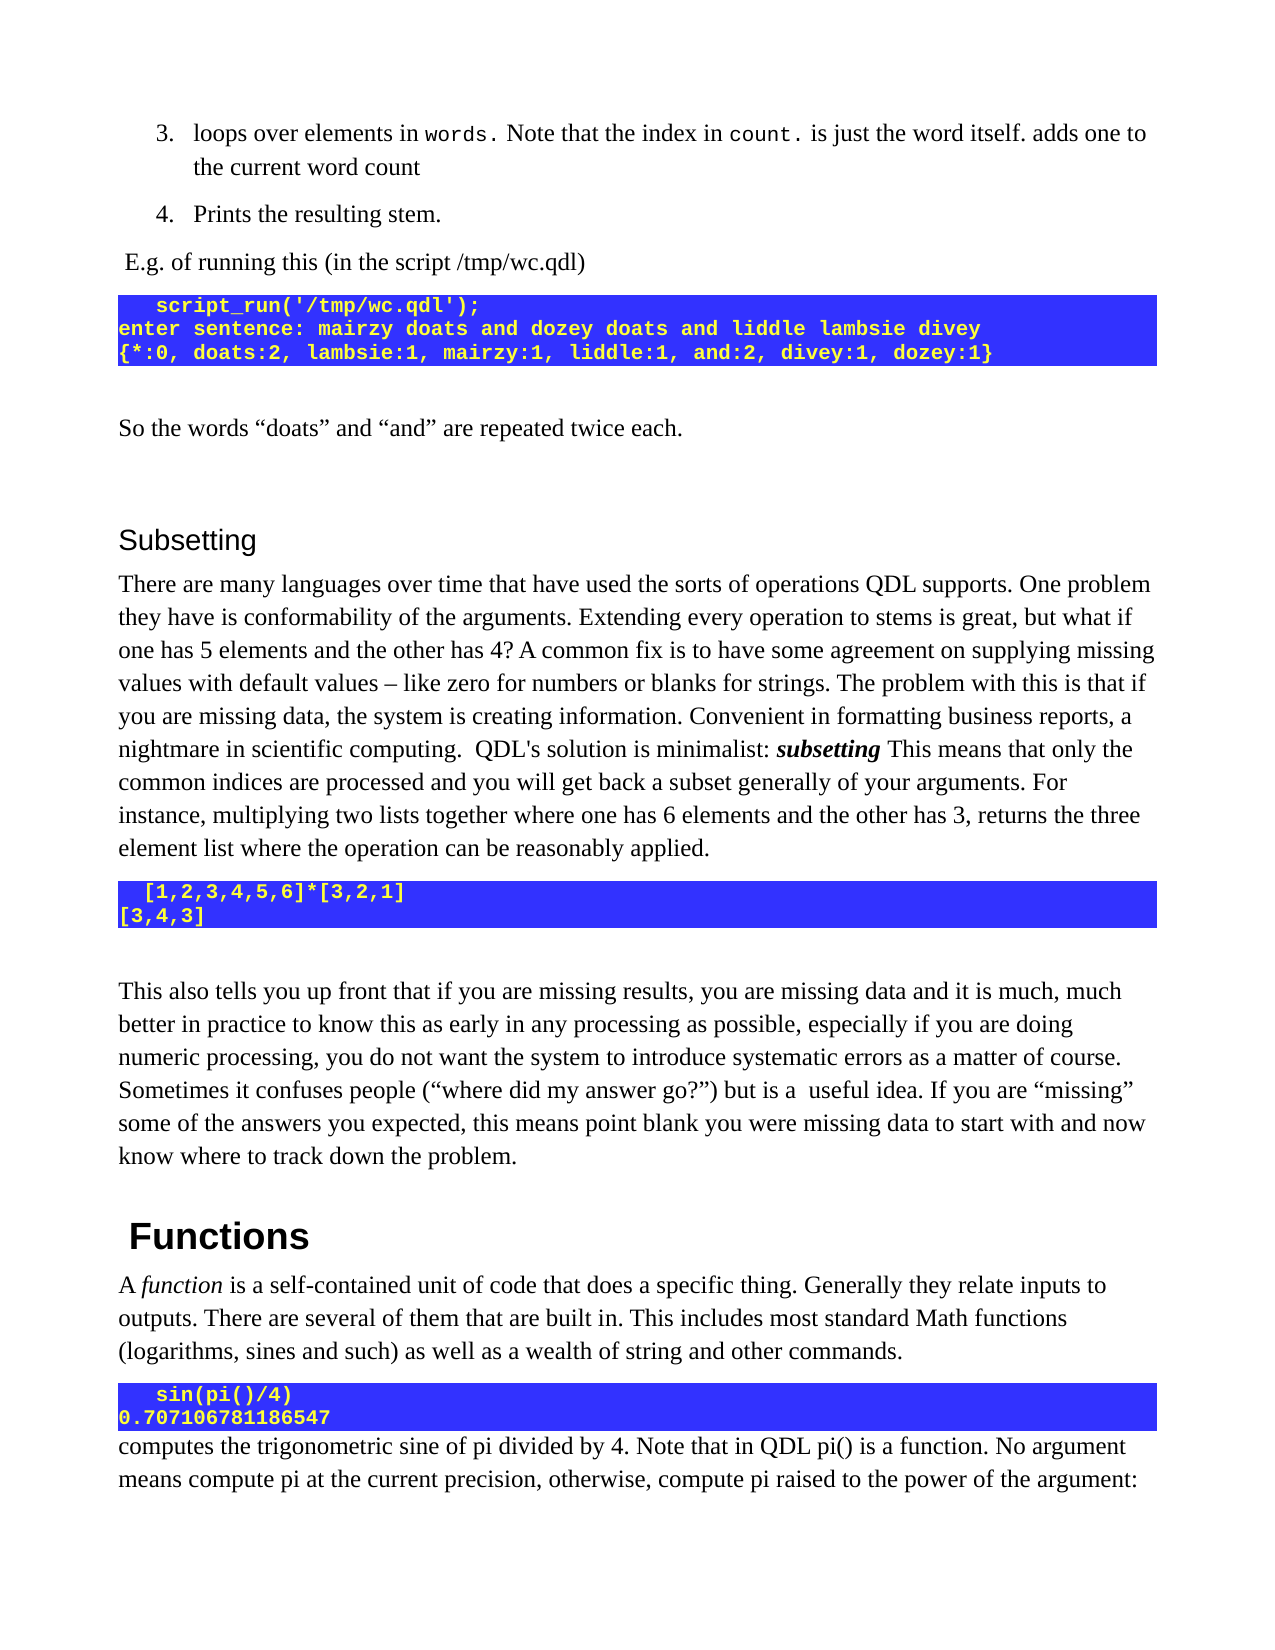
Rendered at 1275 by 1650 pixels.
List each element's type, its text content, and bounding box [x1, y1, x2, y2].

text This also tells you up front that if you are missing results, you are missing data and it is much, much better in practice to know this as early in any processing as possible, especially if you are doing numeric processing, you do not want the system to introduce systematic errors as a matter of course. Sometimes it confuses people (“where did my answer go?”) but is a useful idea. If you are “missing” some of the answers you expected, this means point blank you were missing data to start with and now know where to track down the problem. [118, 976, 1157, 1170]
text enter sentence: mairzy doats and dozey doats and liddle lambsie divey [118, 318, 1157, 342]
text [1,2,3,4,5,6]*[3,2,1] [118, 881, 1157, 905]
text 0.707106781186547 [118, 1407, 1157, 1431]
text A function is a self-contained unit of code that does a specific thing. Generally they relate inputs to outputs. There are several of them that are built in. This includes most standard Math functions (logarithms, sines and such) as well as a wealth of string and other commands. [118, 1270, 1157, 1365]
text computes the trigonometric sine of pi divided by 4. Note that in QDL pi() is a function. No argument means compute pi at the current precision, otherwise, compute pi raised to the power of the argument: [118, 1431, 1157, 1493]
text script_run('/tmp/wc.qdl'); [118, 295, 1157, 318]
text E.g. of running this (in the script /tmp/wc.qdl) [118, 247, 1157, 276]
subtitle Functions [118, 1214, 1157, 1257]
text There are many languages over time that have used the sorts of operations QDL supports. One problem they have is conformability of the arguments. Extending every operation to stems is great, but what if one has 5 elements and the other has 4? A common fix is to have some agreement on supplying missing values with default values – like zero for numbers or blanks for strings. The problem with this is that if you are missing data, the system is creating information. Convenient in formatting business reports, a nightmare in scientific computing. QDL's solution is minimalist: subsetting This means that only the common indices are processed and you will get back a subset generally of your arguments. For instance, multiplying two lists together where one has 6 elements and the other has 3, returns the three element list where the operation can be reasonably applied. [118, 569, 1157, 862]
text [3,4,3] [118, 905, 1157, 928]
text sin(pi()/4) [118, 1383, 1157, 1407]
list Prints the resulting stem. [156, 199, 1157, 228]
subtitle Subsetting [118, 523, 1157, 557]
text So the words “doats” and “and” are repeated twice each. [118, 413, 1157, 442]
list loops over elements in words. Note that the index in count. is just the word itself. adds one to the current word count [156, 118, 1157, 181]
text {*:0, doats:2, lambsie:1, mairzy:1, liddle:1, and:2, divey:1, dozey:1} [118, 342, 1157, 366]
